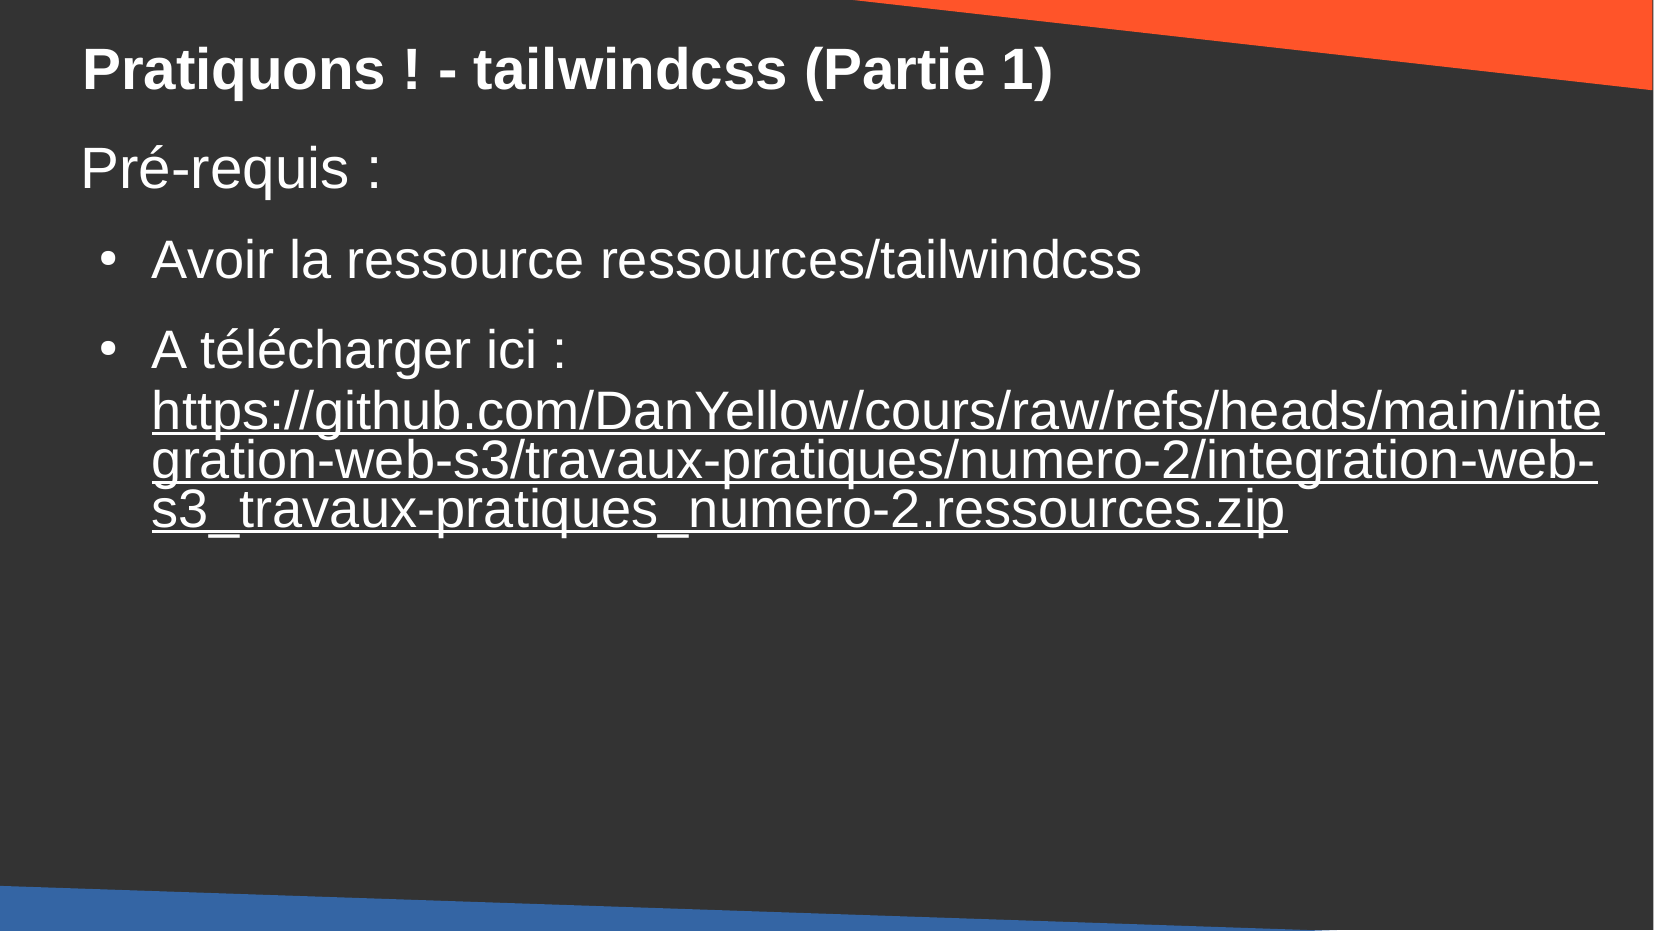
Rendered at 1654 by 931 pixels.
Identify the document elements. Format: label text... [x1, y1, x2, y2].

text_box [853, 0, 1653, 91]
text_box [0, 885, 1337, 931]
list Pré-requis : Avoir la ressource ressources/tailwindcss A télécharger ici : https://github.com/DanYellow/cours/raw/refs/heads/main/integration-web-s3/travaux-pratiques/numero-2/integration-web-s3_travaux-pratiques_numero-2.ressources.zip [80, 135, 1620, 650]
title Pratiquons ! - tailwindcss (Partie 1) [82, 37, 1571, 114]
